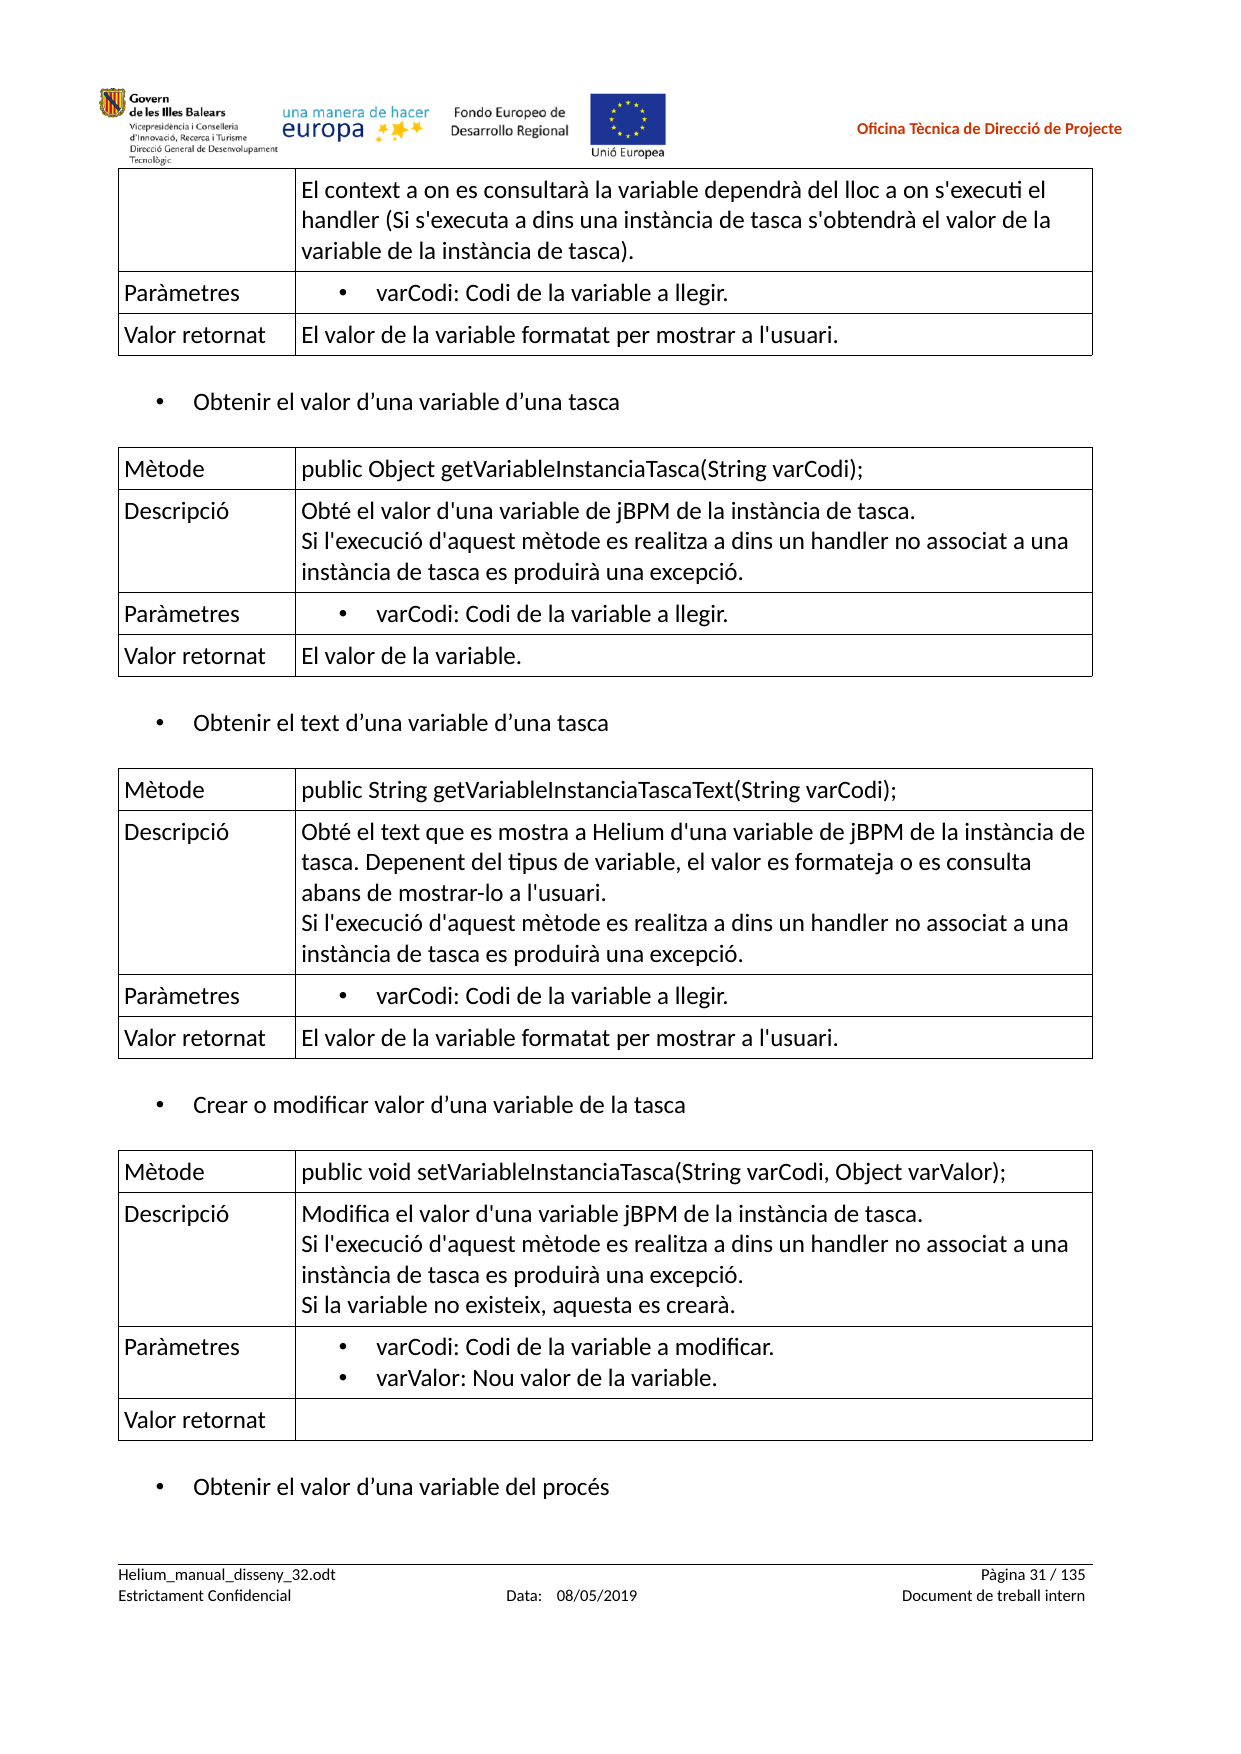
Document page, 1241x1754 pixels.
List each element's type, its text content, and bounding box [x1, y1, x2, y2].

table_cell Valor retornat [119, 635, 295, 676]
table_header Mètode [119, 448, 295, 489]
table_cell Paràmetres [119, 975, 295, 1016]
list Obtenir el valor d’una variable del procés [156, 1471, 1122, 1502]
table_cell varCodi: Codi de la variable a llegir. [296, 975, 1092, 1016]
table_header Mètode [119, 769, 295, 810]
table_header public String getVariableInstanciaTascaText(String varCodi); [296, 769, 1092, 810]
table_cell El valor de la variable formatat per mostrar a l'usuari. [296, 1017, 1092, 1058]
table_cell [296, 1399, 1092, 1440]
table_cell Descripció [119, 490, 295, 592]
table_cell El valor de la variable. [296, 635, 1092, 676]
list Obtenir el valor d’una variable d’una tasca [156, 386, 1122, 416]
table_cell Obté el text que es mostra a Helium d'una variable de jBPM de la instància de tasca. Depenent del tipus de variable, el valor es formateja o es consulta abans de mostrar-lo a l'usuari. Si l'execució d'aquest mètode es realitza a dins un handler no associat a una instància de tasca es produirà una excepció. [296, 811, 1092, 974]
table_cell Paràmetres [119, 1327, 295, 1398]
table_cell varCodi: Codi de la variable a llegir. [296, 593, 1092, 634]
table_cell Obté el valor d'una variable de jBPM de la instància de tasca. Si l'execució d'aquest mètode es realitza a dins un handler no associat a una instància de tasca es produirà una excepció. [296, 490, 1092, 592]
table_cell varCodi: Codi de la variable a llegir. [296, 272, 1092, 313]
table_cell Descripció [119, 1193, 295, 1326]
table_cell El context a on es consultarà la variable dependrà del lloc a on s'executi el handler (Si s'executa a dins una instància de tasca s'obtendrà el valor de la variable de la instància de tasca). [296, 169, 1092, 271]
table_cell Descripció [119, 811, 295, 974]
table_header public void setVariableInstanciaTasca(String varCodi, Object varValor); [296, 1151, 1092, 1192]
table_header public Object getVariableInstanciaTasca(String varCodi); [296, 448, 1092, 489]
table_cell Paràmetres [119, 593, 295, 634]
table_cell Modifica el valor d'una variable jBPM de la instància de tasca. Si l'execució d'aquest mètode es realitza a dins un handler no associat a una instància de tasca es produirà una excepció. Si la variable no existeix, aquesta es crearà. [296, 1193, 1092, 1326]
table_cell Valor retornat [119, 1399, 295, 1440]
table_header Mètode [119, 1151, 295, 1192]
table_cell varCodi: Codi de la variable a modificar. varValor: Nou valor de la variable. [296, 1327, 1092, 1398]
list Obtenir el text d’una variable d’una tasca [156, 707, 1122, 737]
table_cell [119, 169, 295, 271]
table_cell Valor retornat [119, 314, 295, 355]
table_cell Valor retornat [119, 1017, 295, 1058]
table_cell El valor de la variable formatat per mostrar a l'usuari. [296, 314, 1092, 355]
table_cell Paràmetres [119, 272, 295, 313]
picture [99, 87, 668, 166]
list Crear o modificar valor d’una variable de la tasca [156, 1089, 1122, 1119]
